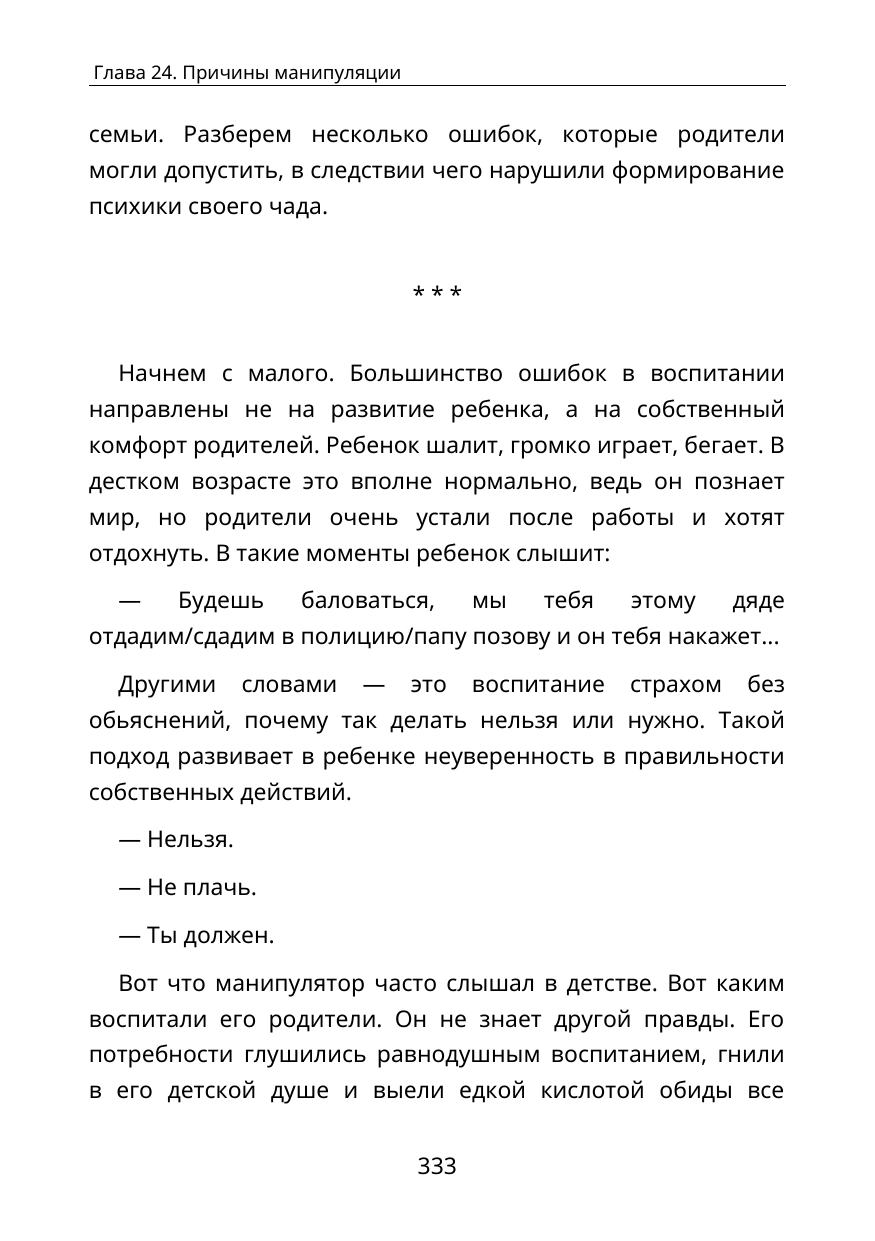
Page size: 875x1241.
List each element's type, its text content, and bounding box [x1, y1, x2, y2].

text — Ты должен. [88, 919, 786, 950]
subtitle * * * [88, 279, 786, 311]
text Вот что манипулятор часто слышал в детстве. Вот каким воспитали его родители. Он не знает другой правды. Его потребности глушились равнодушным воспитанием, гнили в его детской душе и выели едкой кислотой обиды все [88, 967, 786, 1106]
text — Не плачь. [88, 871, 786, 902]
text Другими словами — это воспитание страхом без обьяснений, почему так делать нельзя или нужно. Такой подход развивает в ребенке неуверенность в правильности собственных действий. [88, 668, 786, 807]
text — Будешь баловаться, мы тебя этому дяде отдадим/сдадим в полицию/папу позову и он тебя накажет... [88, 584, 786, 651]
text — Нельзя. [88, 823, 786, 855]
text Начнем с малого. Большинство ошибок в воспитании направлены не на развитие ребенка, а на собственный комфорт родителей. Ребенок шалит, громко играет, бегает. В дестком возрасте это вполне нормально, ведь он познает мир, но родители очень устали после работы и хотят отдохнуть. В такие моменты ребенок слышит: [88, 357, 786, 568]
text семьи. Разберем несколько ошибок, которые родители могли допустить, в следствии чего нарушили формирование психики своего чада. [88, 118, 786, 221]
